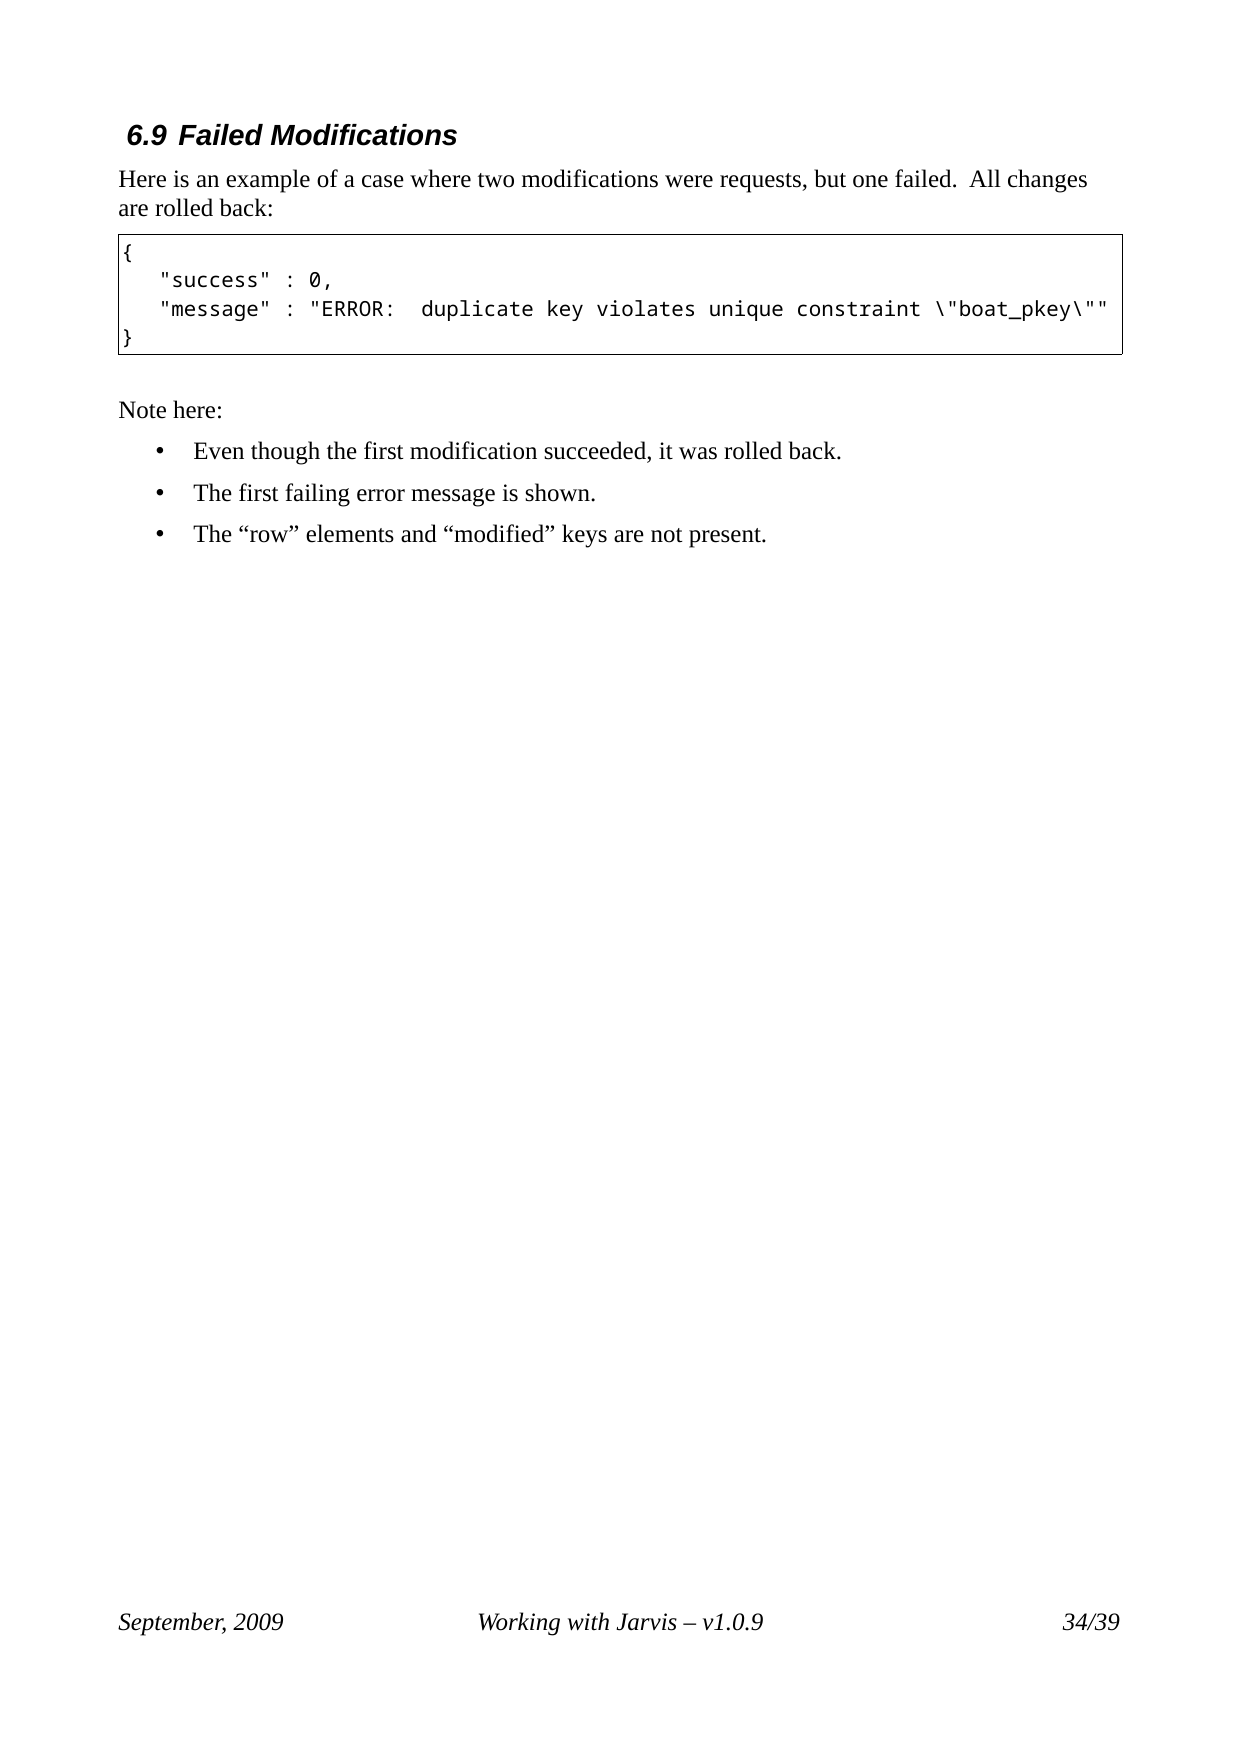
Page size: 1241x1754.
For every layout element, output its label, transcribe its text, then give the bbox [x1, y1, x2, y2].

text "message" : "ERROR: duplicate key violates unique constraint \"boat_pkey\"" [119, 291, 1122, 319]
subtitle Failed Modifications [118, 118, 1122, 152]
list The “row” elements and “modified” keys are not present. [156, 519, 1122, 548]
text { [119, 235, 1122, 263]
text Note here: [118, 395, 1122, 424]
text Here is an example of a case where two modifications were requests, but one failed. All changes are rolled back: [118, 164, 1122, 222]
list Even though the first modification succeeded, it was rolled back. [156, 436, 1122, 465]
text "success" : 0, [119, 263, 1122, 291]
text } [119, 319, 1122, 354]
list The first failing error message is shown. [156, 478, 1122, 506]
